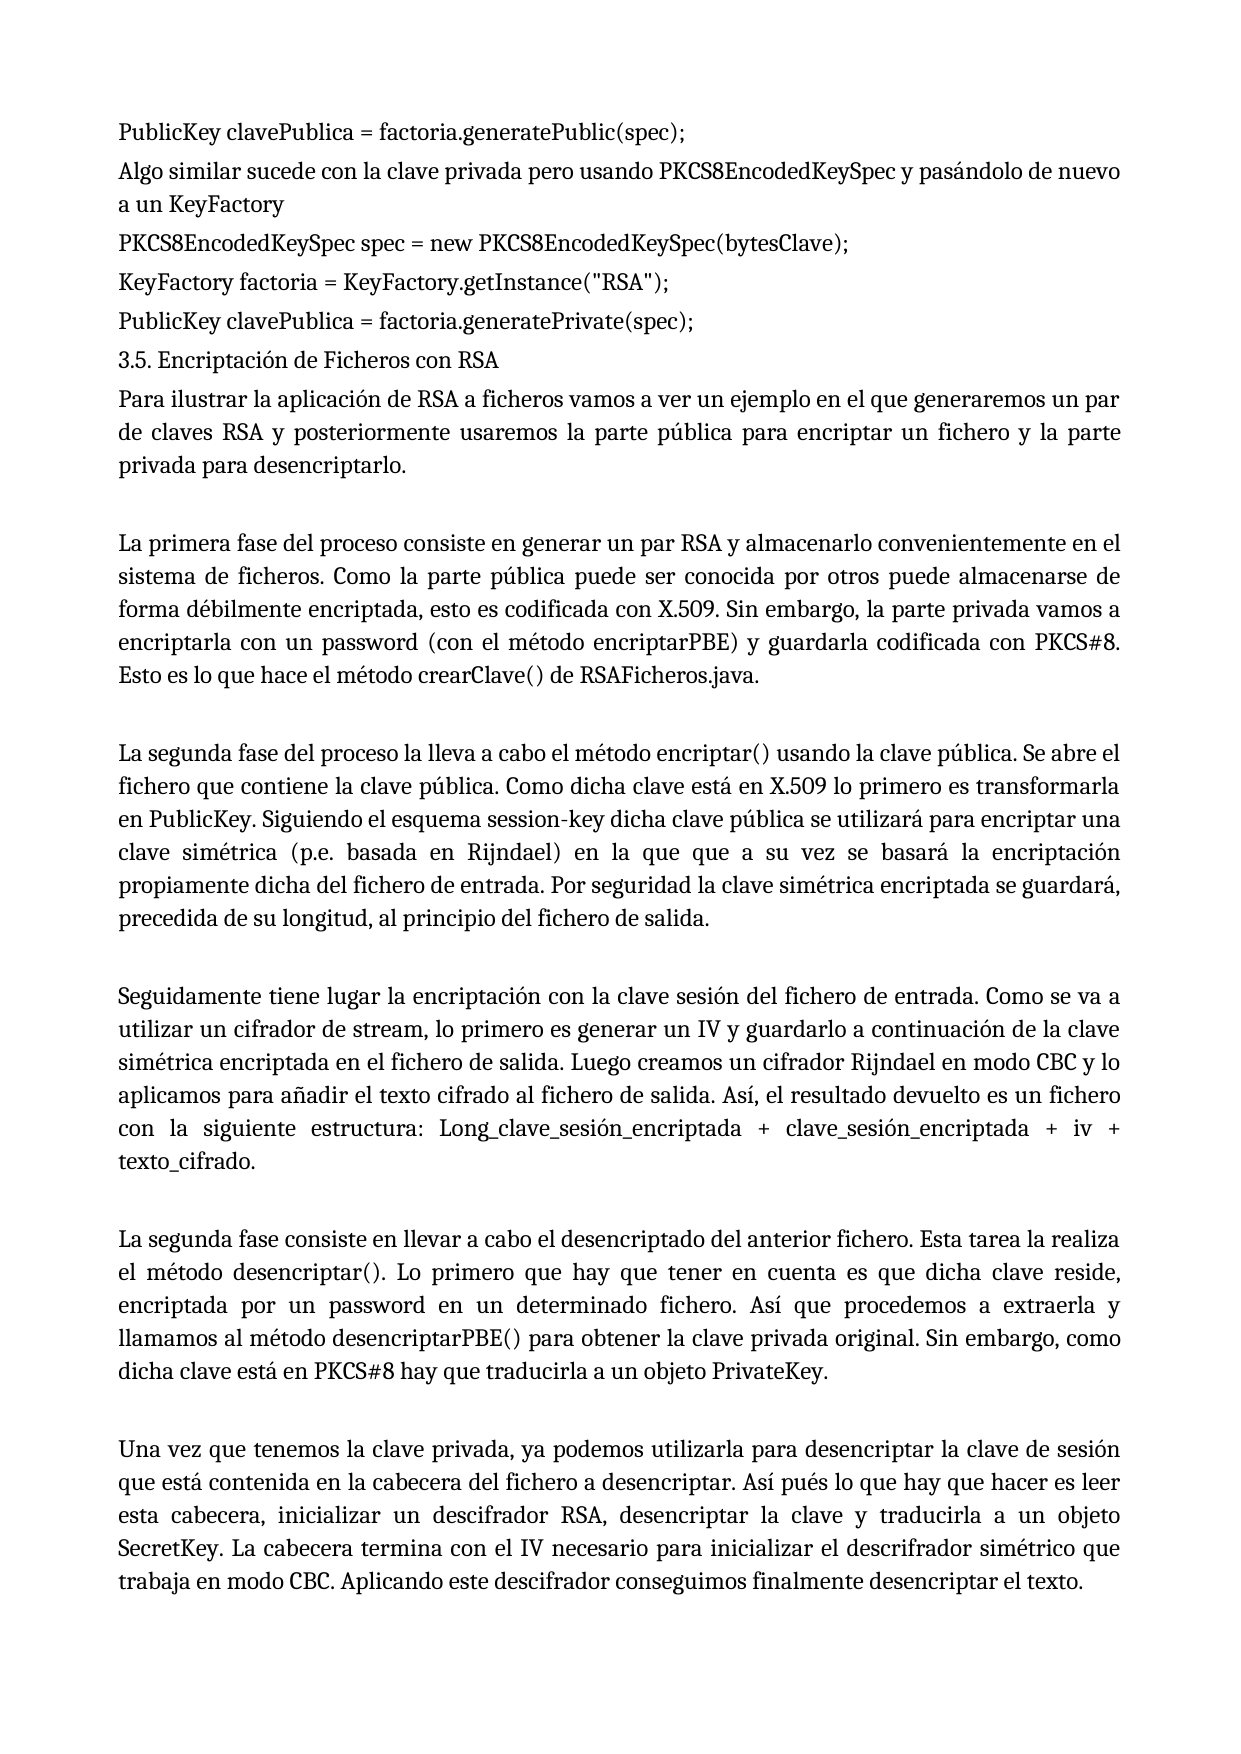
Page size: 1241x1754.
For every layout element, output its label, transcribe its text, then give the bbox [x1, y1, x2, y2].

text PublicKey clavePublica = factoria.generatePrivate(spec); [118, 307, 1122, 336]
text Para ilustrar la aplicación de RSA a ficheros vamos a ver un ejemplo en el que generaremos un par de claves RSA y posteriormente usaremos la parte pública para encriptar un fichero y la parte privada para desencriptarlo. [118, 385, 1122, 480]
text Algo similar sucede con la clave privada pero usando PKCS8EncodedKeySpec y pasándolo de nuevo a un KeyFactory [118, 157, 1122, 219]
text PKCS8EncodedKeySpec spec = new PKCS8EncodedKeySpec(bytesClave); [118, 229, 1122, 258]
text Seguidamente tiene lugar la encriptación con la clave sesión del fichero de entrada. Como se va a utilizar un cifrador de stream, lo primero es generar un IV y guardarlo a continuación de la clave simétrica encriptada en el fichero de salida. Luego creamos un cifrador Rijndael en modo CBC y lo aplicamos para añadir el texto cifrado al fichero de salida. Así, el resultado devuelto es un fichero con la siguiente estructura: Long_clave_sesión_encriptada + clave_sesión_encriptada + iv + texto_cifrado. [118, 982, 1122, 1176]
text Una vez que tenemos la clave privada, ya podemos utilizarla para desencriptar la clave de sesión que está contenida en la cabecera del fichero a desencriptar. Así pués lo que hay que hacer es leer esta cabecera, inicializar un descifrador RSA, desencriptar la clave y traducirla a un objeto SecretKey. La cabecera termina con el IV necesario para inicializar el descrifrador simétrico que trabaja en modo CBC. Aplicando este descifrador conseguimos finalmente desencriptar el texto. [118, 1435, 1122, 1596]
text La primera fase del proceso consiste en generar un par RSA y almacenarlo convenientemente en el sistema de ficheros. Como la parte pública puede ser conocida por otros puede almacenarse de forma débilmente encriptada, esto es codificada con X.509. Sin embargo, la parte privada vamos a encriptarla con un password (con el método encriptarPBE) y guardarla codificada con PKCS#8. Esto es lo que hace el método crearClave() de RSAFicheros.java. [118, 529, 1122, 690]
text La segunda fase del proceso la lleva a cabo el método encriptar() usando la clave pública. Se abre el fichero que contiene la clave pública. Como dicha clave está en X.509 lo primero es transformarla en PublicKey. Siguiendo el esquema session-key dicha clave pública se utilizará para encriptar una clave simétrica (p.e. basada en Rijndael) en la que que a su vez se basará la encriptación propiamente dicha del fichero de entrada. Por seguridad la clave simétrica encriptada se guardará, precedida de su longitud, al principio del fichero de salida. [118, 739, 1122, 933]
text La segunda fase consiste en llevar a cabo el desencriptado del anterior fichero. Esta tarea la realiza el método desencriptar(). Lo primero que hay que tener en cuenta es que dicha clave reside, encriptada por un password en un determinado fichero. Así que procedemos a extraerla y llamamos al método desencriptarPBE() para obtener la clave privada original. Sin embargo, como dicha clave está en PKCS#8 hay que traducirla a un objeto PrivateKey. [118, 1225, 1122, 1386]
text 3.5. Encriptación de Ficheros con RSA [118, 346, 1122, 375]
text PublicKey clavePublica = factoria.generatePublic(spec); [118, 118, 1122, 147]
text KeyFactory factoria = KeyFactory.getInstance("RSA"); [118, 268, 1122, 297]
